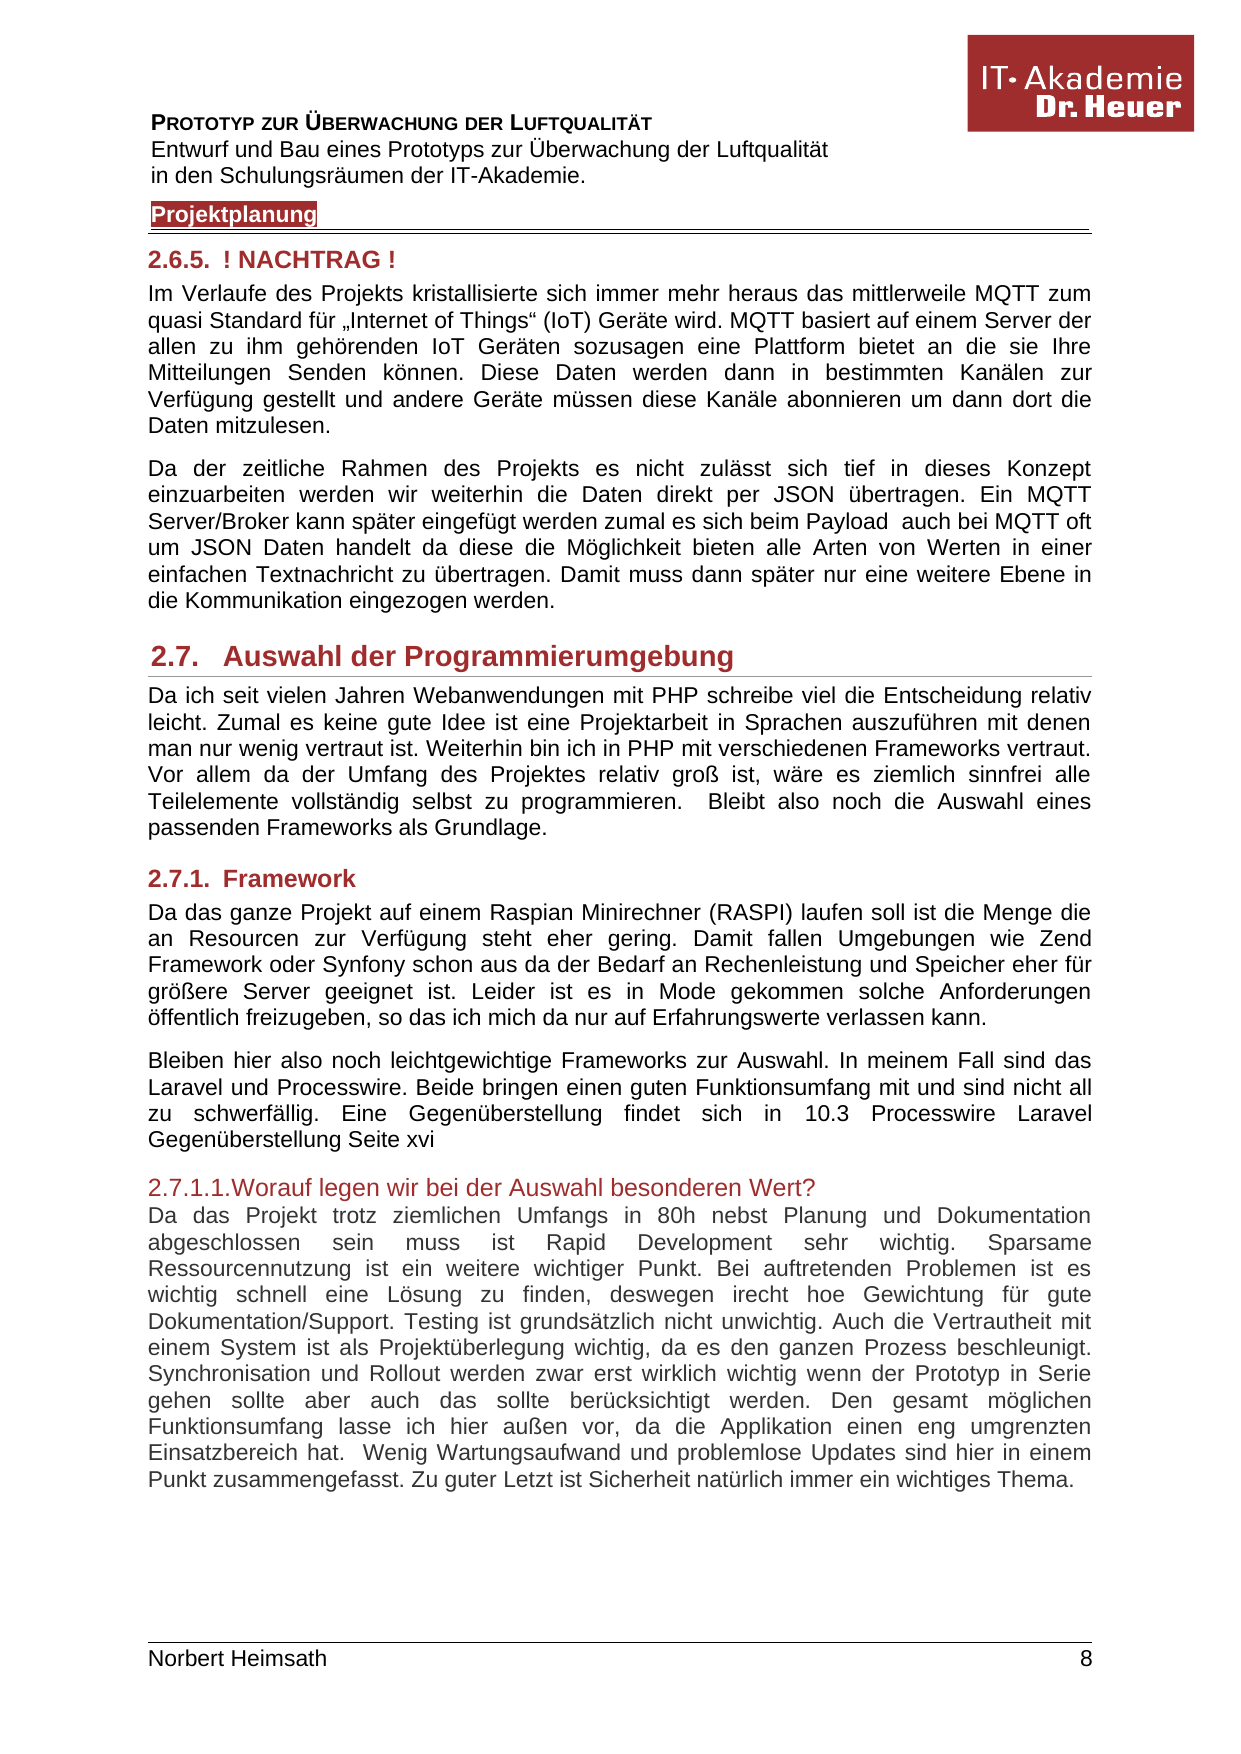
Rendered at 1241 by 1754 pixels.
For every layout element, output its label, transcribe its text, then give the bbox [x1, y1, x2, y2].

subtitle Worauf legen wir bei der Auswahl besonderen Wert? [148, 1173, 1092, 1202]
subtitle Auswahl der Programmierumgebung [148, 636, 1092, 676]
text Da der zeitliche Rahmen des Projekts es nicht zulässt sich tief in dieses Konzept einzuarbeiten werden wir weiterhin die Daten direkt per JSON übertragen. Ein MQTT Server/Broker kann später eingefügt werden zumal es sich beim Payload auch bei MQTT oft um JSON Daten handelt da diese die Möglichkeit bieten alle Arten von Werten in einer einfachen Textnachricht zu übertragen. Damit muss dann später nur eine weitere Ebene in die Kommunikation eingezogen werden. [148, 455, 1092, 613]
text Da ich seit vielen Jahren Webanwendungen mit PHP schreibe viel die Entscheidung relativ leicht. Zumal es keine gute Idee ist eine Projektarbeit in Sprachen auszuführen mit denen man nur wenig vertraut ist. Weiterhin bin ich in PHP mit verschiedenen Frameworks vertraut. Vor allem da der Umfang des Projektes relativ groß ist, wäre es ziemlich sinnfrei alle Teilelemente vollständig selbst zu programmieren. Bleibt also noch die Auswahl eines passenden Frameworks als Grundlage. [148, 682, 1092, 840]
subtitle ! NACHTRAG ! [148, 245, 1092, 274]
subtitle Framework [148, 863, 1092, 892]
text Da das Projekt trotz ziemlichen Umfangs in 80h nebst Planung und Dokumentation abgeschlossen sein muss ist Rapid Development sehr wichtig. Sparsame Ressourcennutzung ist ein weitere wichtiger Punkt. Bei auftretenden Problemen ist es wichtig schnell eine Lösung zu finden, deswegen irecht hoe Gewichtung für gute Dokumentation/Support. Testing ist grundsätzlich nicht unwichtig. Auch die Vertrautheit mit einem System ist als Projektüberlegung wichtig, da es den ganzen Prozess beschleunigt. Synchronisation und Rollout werden zwar erst wirklich wichtig wenn der Prototyp in Serie gehen sollte aber auch das sollte berücksichtigt werden. Den gesamt möglichen Funktionsumfang lasse ich hier außen vor, da die Applikation einen eng umgrenzten Einsatzbereich hat. Wenig Wartungsaufwand und problemlose Updates sind hier in einem Punkt zusammengefasst. Zu guter Letzt ist Sicherheit natürlich immer ein wichtiges Thema. [148, 1202, 1092, 1492]
text Bleiben hier also noch leichtgewichtige Frameworks zur Auswahl. In meinem Fall sind das Laravel und Processwire. Beide bringen einen guten Funktionsumfang mit und sind nicht all zu schwerfällig. Eine Gegenüberstellung findet sich in 11.3 Processwire Laravel Gegenüberstellung Seite xv [148, 1047, 1092, 1153]
text Da das ganze Projekt auf einem Raspian Minirechner (RASPI) laufen soll ist die Menge die an Resourcen zur Verfügung steht eher gering. Damit fallen Umgebungen wie Zend Framework oder Synfony schon aus da der Bedarf an Rechenleistung und Speicher eher für größere Server geeignet ist. Leider ist es in Mode gekommen solche Anforderungen öffentlich freizugeben, so das ich mich da nur auf Erfahrungswerte verlassen kann. [148, 899, 1092, 1031]
text Im Verlaufe des Projekts kristallisierte sich immer mehr heraus das mittlerweile MQTT zum quasi Standard für „Internet of Things“ (IoT) Geräte wird. MQTT basiert auf einem Server der allen zu ihm gehörenden IoT Geräten sozusagen eine Plattform bietet an die sie Ihre Mitteilungen Senden können. Diese Daten werden dann in bestimmten Kanälen zur Verfügung gestellt und andere Geräte müssen diese Kanäle abonnieren um dann dort die Daten mitzulesen. [148, 280, 1092, 438]
